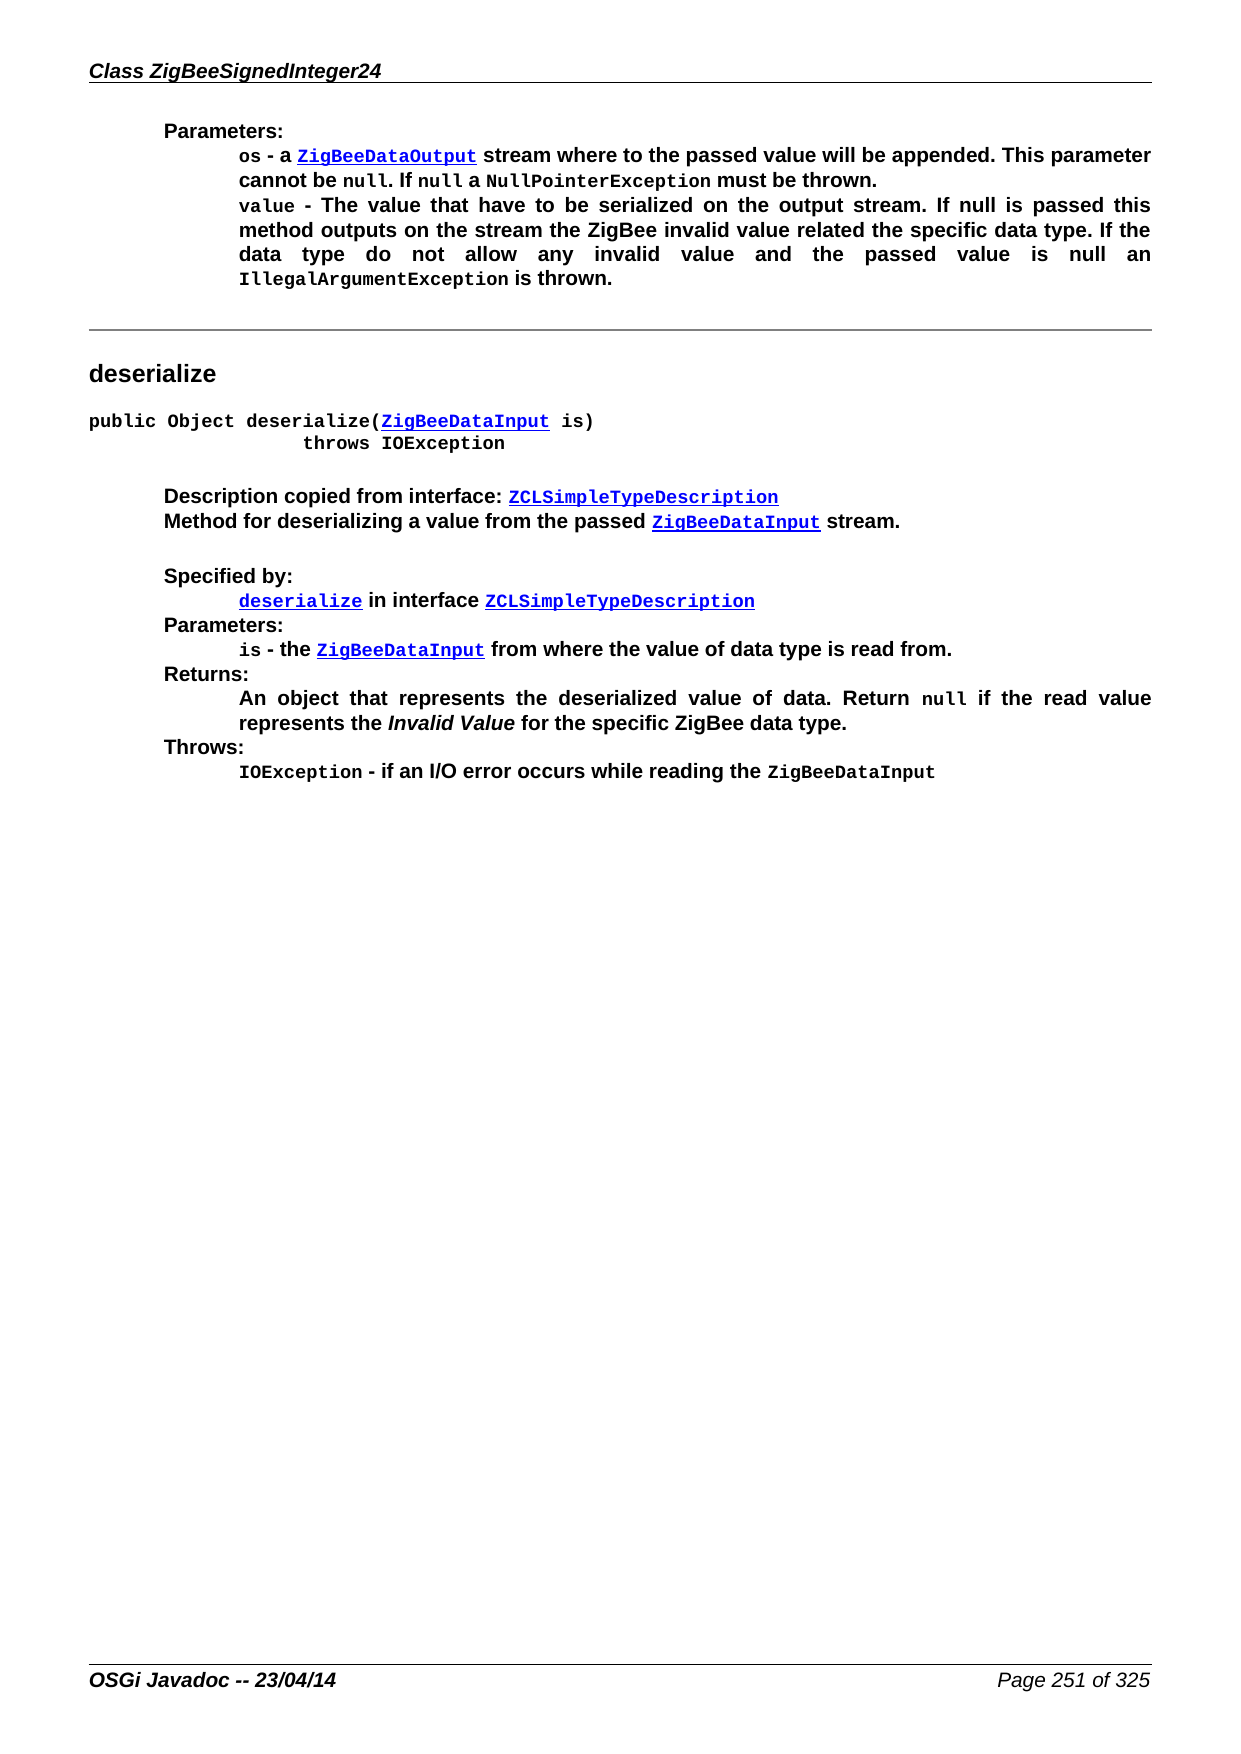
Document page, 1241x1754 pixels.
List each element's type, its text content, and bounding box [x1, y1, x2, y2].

text Returns: [163, 662, 1152, 686]
text Specified by: [163, 563, 1152, 587]
text public Object deserialize(ZigBeeDataInput is) throws IOException [88, 412, 1152, 455]
text os - a ZigBeeDataOutput stream where to the passed value will be appended. This parameter cannot be null. If null a NullPointerException must be thrown. [238, 142, 1152, 193]
text An object that represents the deserialized value of data. Return null if the read value represents the Invalid Value for the specific ZigBee data type. [238, 686, 1152, 735]
text Method for deserializing a value from the passed ZigBeeDataInput stream. [163, 509, 1152, 534]
text IOException - if an I/O error occurs while reading the ZigBeeDataInput [238, 759, 1152, 784]
subtitle deserialize [88, 359, 1152, 388]
text value - The value that have to be serialized on the output stream. If null is passed this method outputs on the stream the ZigBee invalid value related the specific data type. If the data type do not allow any invalid value and the passed value is null an IllegalArgumentException is thrown. [238, 193, 1152, 291]
text Throws: [163, 735, 1152, 759]
text Parameters: [163, 118, 1152, 142]
text Parameters: [163, 613, 1152, 637]
text is - the ZigBeeDataInput from where the value of data type is read from. [238, 637, 1152, 662]
text Description copied from interface: ZCLSimpleTypeDescription [163, 484, 1152, 509]
text deserialize in interface ZCLSimpleTypeDescription [238, 587, 1152, 613]
